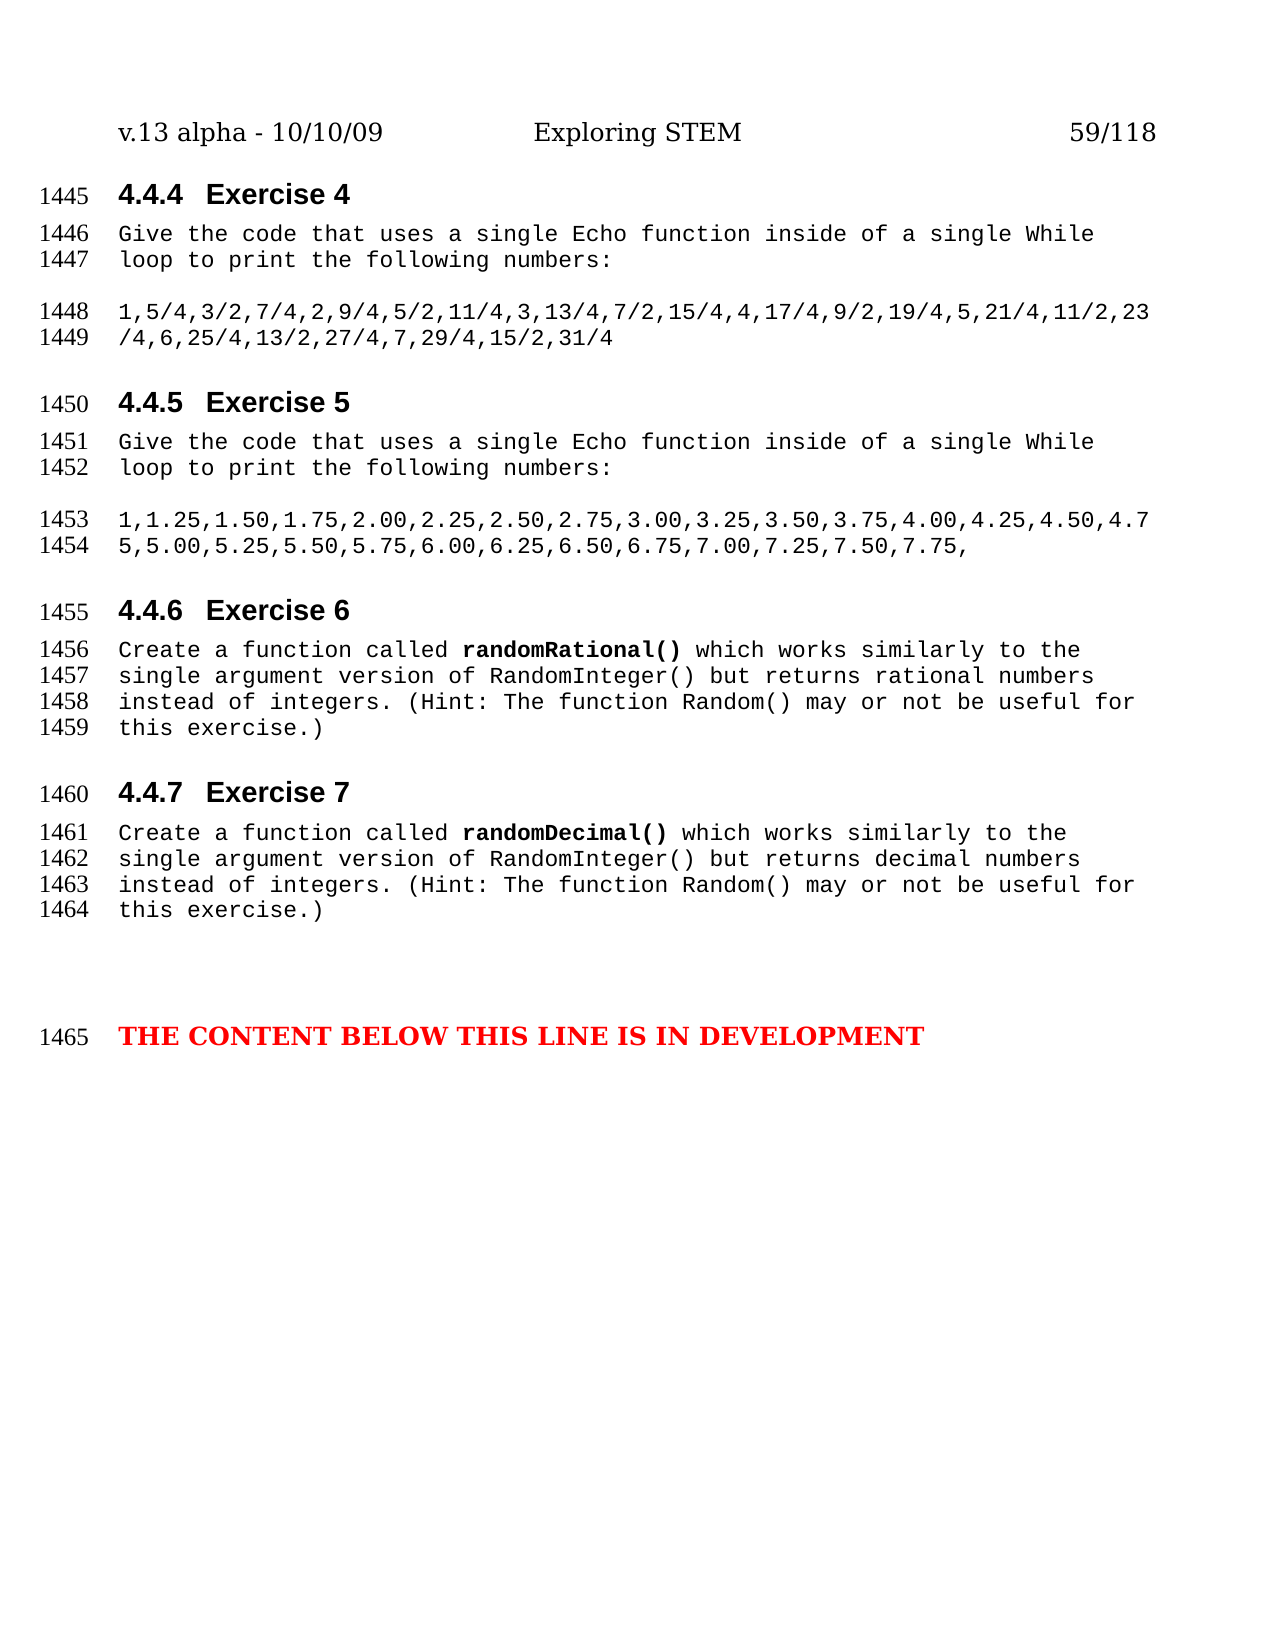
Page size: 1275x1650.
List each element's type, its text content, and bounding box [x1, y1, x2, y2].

subtitle Exercise 6 [118, 593, 1157, 627]
text Create a function called randomRational() which works similarly to the single argument version of RandomInteger() but returns rational numbers instead of integers. (Hint: The function Random() may or not be useful for this exercise.) [118, 639, 1157, 742]
text Give the code that uses a single Echo function inside of a single While loop to print the following numbers: [118, 222, 1157, 274]
text 1,1.25,1.50,1.75,2.00,2.25,2.50,2.75,3.00,3.25,3.50,3.75,4.00,4.25,4.50,4.75,5.00,5.25,5.50,5.75,6.00,6.25,6.50,6.75,7.00,7.25,7.50,7.75, [118, 508, 1157, 560]
text Create a function called randomDecimal() which works similarly to the single argument version of RandomInteger() but returns decimal numbers instead of integers. (Hint: The function Random() may or not be useful for this exercise.) [118, 821, 1157, 925]
subtitle Exercise 4 [118, 177, 1157, 210]
text THE CONTENT BELOW THIS LINE IS IN DEVELOPMENT [118, 1022, 1157, 1051]
text Give the code that uses a single Echo function inside of a single While loop to print the following numbers: [118, 431, 1157, 482]
text 1,5/4,3/2,7/4,2,9/4,5/2,11/4,3,13/4,7/2,15/4,4,17/4,9/2,19/4,5,21/4,11/2,23/4,6,25/4,13/2,27/4,7,29/4,15/2,31/4 [118, 300, 1157, 352]
subtitle Exercise 7 [118, 776, 1157, 809]
subtitle Exercise 5 [118, 385, 1157, 418]
